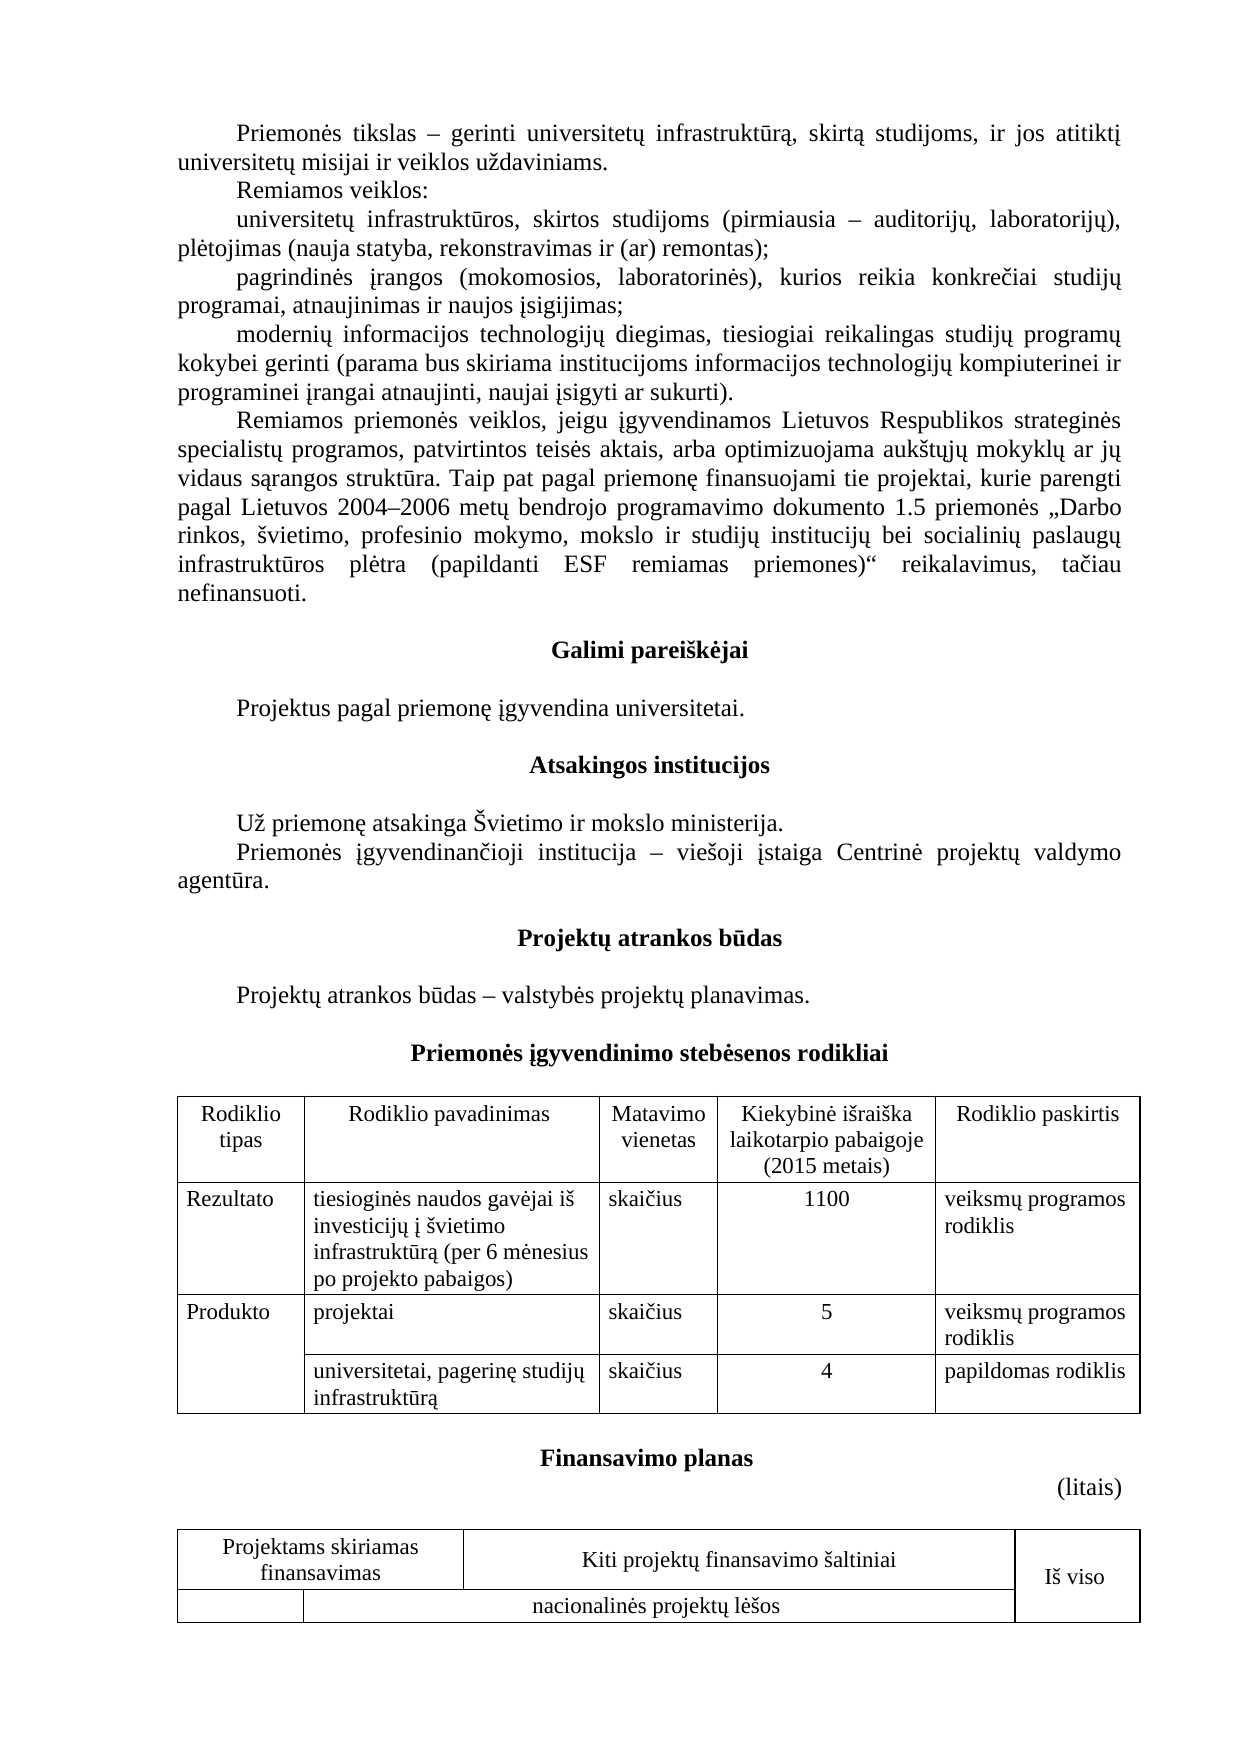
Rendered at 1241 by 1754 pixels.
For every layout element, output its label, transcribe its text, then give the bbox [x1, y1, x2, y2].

text Priemonės įgyvendinančioji institucija – viešoji įstaiga Centrinė projektų valdymo agentūra. [177, 837, 1122, 894]
table_header Rodiklio tipas [178, 1097, 304, 1182]
table_cell Rezultato [178, 1183, 304, 1294]
table_cell 4 [718, 1355, 935, 1413]
table_cell [178, 1590, 303, 1622]
table_header Matavimo vienetas [600, 1097, 717, 1182]
table_cell 5 [718, 1295, 935, 1353]
text Projektų atrankos būdas [177, 923, 1122, 952]
text pagrindinės įrangos (mokomosios, laboratorinės), kurios reikia konkrečiai studijų programai, atnaujinimas ir naujos įsigijimas; [177, 262, 1122, 319]
table_cell veiksmų programos rodiklis [936, 1183, 1139, 1294]
text Finansavimo planas [177, 1443, 1122, 1472]
table_cell veiksmų programos rodiklis [936, 1295, 1139, 1353]
text modernių informacijos technologijų diegimas, tiesiogiai reikalingas studijų programų kokybei gerinti (parama bus skiriama institucijoms informacijos technologijų kompiuterinei ir programinei įrangai atnaujinti, naujai įsigyti ar sukurti). [177, 319, 1122, 406]
table_cell skaičius [600, 1183, 717, 1294]
table_cell projektai [305, 1295, 599, 1353]
table_header Rodiklio pavadinimas [305, 1097, 599, 1182]
table_cell 1100 [718, 1183, 935, 1294]
text Projektų atrankos būdas – valstybės projektų planavimas. [177, 981, 1122, 1009]
text Remiamos priemonės veiklos, jeigu įgyvendinamos Lietuvos Respublikos strateginės specialistų programos, patvirtintos teisės aktais, arba optimizuojama aukštųjų mokyklų ar jų vidaus sąrangos struktūra. Taip pat pagal priemonę finansuojami tie projektai, kurie parengti pagal Lietuvos 2004–2006 metų bendrojo programavimo dokumento 1.5 priemonės „Darbo rinkos, švietimo, profesinio mokymo, mokslo ir studijų institucijų bei socialinių paslaugų infrastruktūros plėtra (papildanti ESF remiamas priemones)“ reikalavimus, tačiau nefinansuoti. [177, 406, 1122, 607]
table_cell papildomas rodiklis [936, 1355, 1139, 1413]
table_header Projektams skiriamas finansavimas [178, 1530, 463, 1589]
text Galimi pareiškėjai [177, 636, 1122, 664]
text Priemonės įgyvendinimo stebėsenos rodikliai [177, 1038, 1122, 1067]
text Projektus pagal priemonę įgyvendina universitetai. [177, 693, 1122, 722]
table_cell tiesioginės naudos gavėjai iš investicijų į švietimo infrastruktūrą (per 6 mėnesius po projekto pabaigos) [305, 1183, 599, 1294]
table_header Iš viso [1016, 1530, 1139, 1622]
table_cell skaičius [600, 1355, 717, 1413]
text Remiamos veiklos: [177, 176, 1122, 204]
table_header Kiti projektų finansavimo šaltiniai [464, 1530, 1014, 1589]
table_header Kiekybinė išraiška laikotarpio pabaigoje (2015 metais) [718, 1097, 935, 1182]
table_cell Produkto [178, 1295, 304, 1413]
table_cell universitetai, pagerinę studijų infrastruktūrą [305, 1355, 599, 1413]
text Priemonės tikslas – gerinti universitetų infrastruktūrą, skirtą studijoms, ir jos atitiktį universitetų misijai ir veiklos uždaviniams. [177, 118, 1122, 176]
table_header Rodiklio paskirtis [936, 1097, 1139, 1182]
text (litais) [177, 1472, 1122, 1500]
table_cell skaičius [600, 1295, 717, 1353]
text Atsakingos institucijos [177, 751, 1122, 779]
text Už priemonę atsakinga Švietimo ir mokslo ministerija. [177, 808, 1122, 837]
text universitetų infrastruktūros, skirtos studijoms (pirmiausia – auditorijų, laboratorijų), plėtojimas (nauja statyba, rekonstravimas ir (ar) remontas); [177, 204, 1122, 262]
table_cell nacionalinės projektų lėšos [304, 1590, 1014, 1622]
